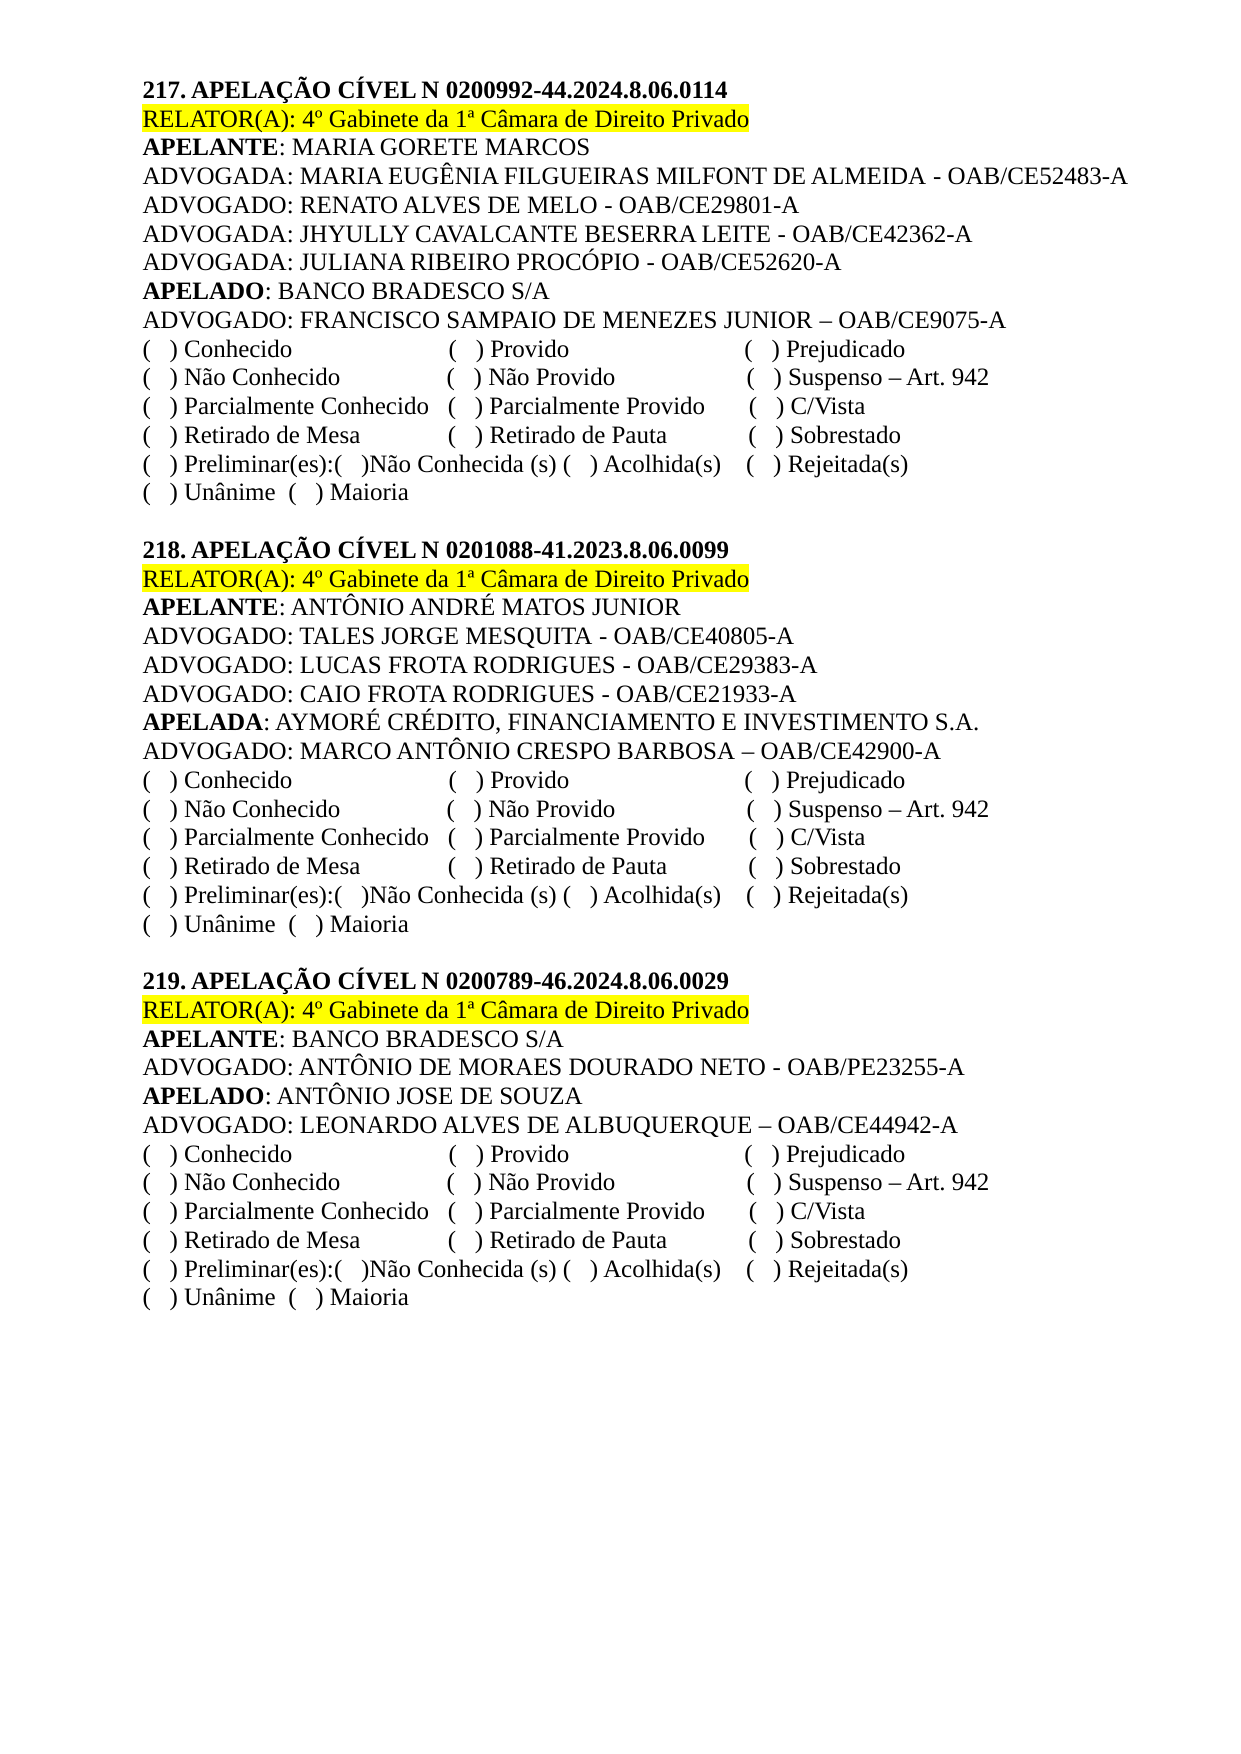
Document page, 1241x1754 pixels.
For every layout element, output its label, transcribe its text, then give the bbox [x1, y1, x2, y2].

text ( ) Preliminar(es):( )Não Conhecida (s) ( ) Acolhida(s) ( ) Rejeitada(s) [142, 449, 1158, 477]
text ( ) Conhecido ( ) Provido ( ) Prejudicado [142, 334, 1141, 362]
text ( ) Retirado de Mesa ( ) Retirado de Pauta ( ) Sobrestado [142, 420, 1158, 449]
text ( ) Preliminar(es):( )Não Conhecida (s) ( ) Acolhida(s) ( ) Rejeitada(s) [142, 1254, 1158, 1282]
text ( ) Parcialmente Conhecido ( ) Parcialmente Provido ( ) C/Vista [142, 822, 1158, 851]
text ( ) Parcialmente Conhecido ( ) Parcialmente Provido ( ) C/Vista [142, 391, 1158, 420]
text ( ) Unânime ( ) Maioria [142, 1282, 1141, 1369]
text 217. APELAÇÃO CÍVEL N 0200992-44.2024.8.06.0114 RELATOR(A): 4º Gabinete da 1ª Câmara de Direito Privado APELANTE: MARIA GORETE MARCOS ADVOGADA: MARIA EUGÊNIA FILGUEIRAS MILFONT DE ALMEIDA - OAB/CE52483-A ADVOGADO: RENATO ALVES DE MELO - OAB/CE29801-A ADVOGADA: JHYULLY CAVALCANTE BESERRA LEITE - OAB/CE42362-A ADVOGADA: JULIANA RIBEIRO PROCÓPIO - OAB/CE52620-A APELADO: BANCO BRADESCO S/A ADVOGADO: FRANCISCO SAMPAIO DE MENEZES JUNIOR – OAB/CE9075-A [142, 75, 1141, 334]
text ( ) Conhecido ( ) Provido ( ) Prejudicado [142, 765, 1141, 794]
text ( ) Conhecido ( ) Provido ( ) Prejudicado [142, 1139, 1141, 1167]
text ( ) Não Conhecido ( ) Não Provido ( ) Suspenso – Art. 942 [142, 1167, 1158, 1196]
text ( ) Não Conhecido ( ) Não Provido ( ) Suspenso – Art. 942 [142, 794, 1158, 822]
text ( ) Unânime ( ) Maioria 218. APELAÇÃO CÍVEL N 0201088-41.2023.8.06.0099 RELATOR(A): 4º Gabinete da 1ª Câmara de Direito Privado APELANTE: ANTÔNIO ANDRÉ MATOS JUNIOR ADVOGADO: TALES JORGE MESQUITA - OAB/CE40805-A ADVOGADO: LUCAS FROTA RODRIGUES - OAB/CE29383-A ADVOGADO: CAIO FROTA RODRIGUES - OAB/CE21933-A APELADA: AYMORÉ CRÉDITO, FINANCIAMENTO E INVESTIMENTO S.A. ADVOGADO: MARCO ANTÔNIO CRESPO BARBOSA – OAB/CE42900-A [142, 477, 1141, 765]
text ( ) Não Conhecido ( ) Não Provido ( ) Suspenso – Art. 942 [142, 362, 1158, 391]
text ( ) Retirado de Mesa ( ) Retirado de Pauta ( ) Sobrestado [142, 1225, 1158, 1254]
text ( ) Parcialmente Conhecido ( ) Parcialmente Provido ( ) C/Vista [142, 1196, 1158, 1225]
text ( ) Unânime ( ) Maioria 219. APELAÇÃO CÍVEL N 0200789-46.2024.8.06.0029 RELATOR(A): 4º Gabinete da 1ª Câmara de Direito Privado APELANTE: BANCO BRADESCO S/A ADVOGADO: ANTÔNIO DE MORAES DOURADO NETO - OAB/PE23255-A APELADO: ANTÔNIO JOSE DE SOUZA ADVOGADO: LEONARDO ALVES DE ALBUQUERQUE – OAB/CE44942-A [142, 909, 1141, 1139]
text ( ) Retirado de Mesa ( ) Retirado de Pauta ( ) Sobrestado [142, 851, 1158, 880]
text ( ) Preliminar(es):( )Não Conhecida (s) ( ) Acolhida(s) ( ) Rejeitada(s) [142, 880, 1158, 909]
